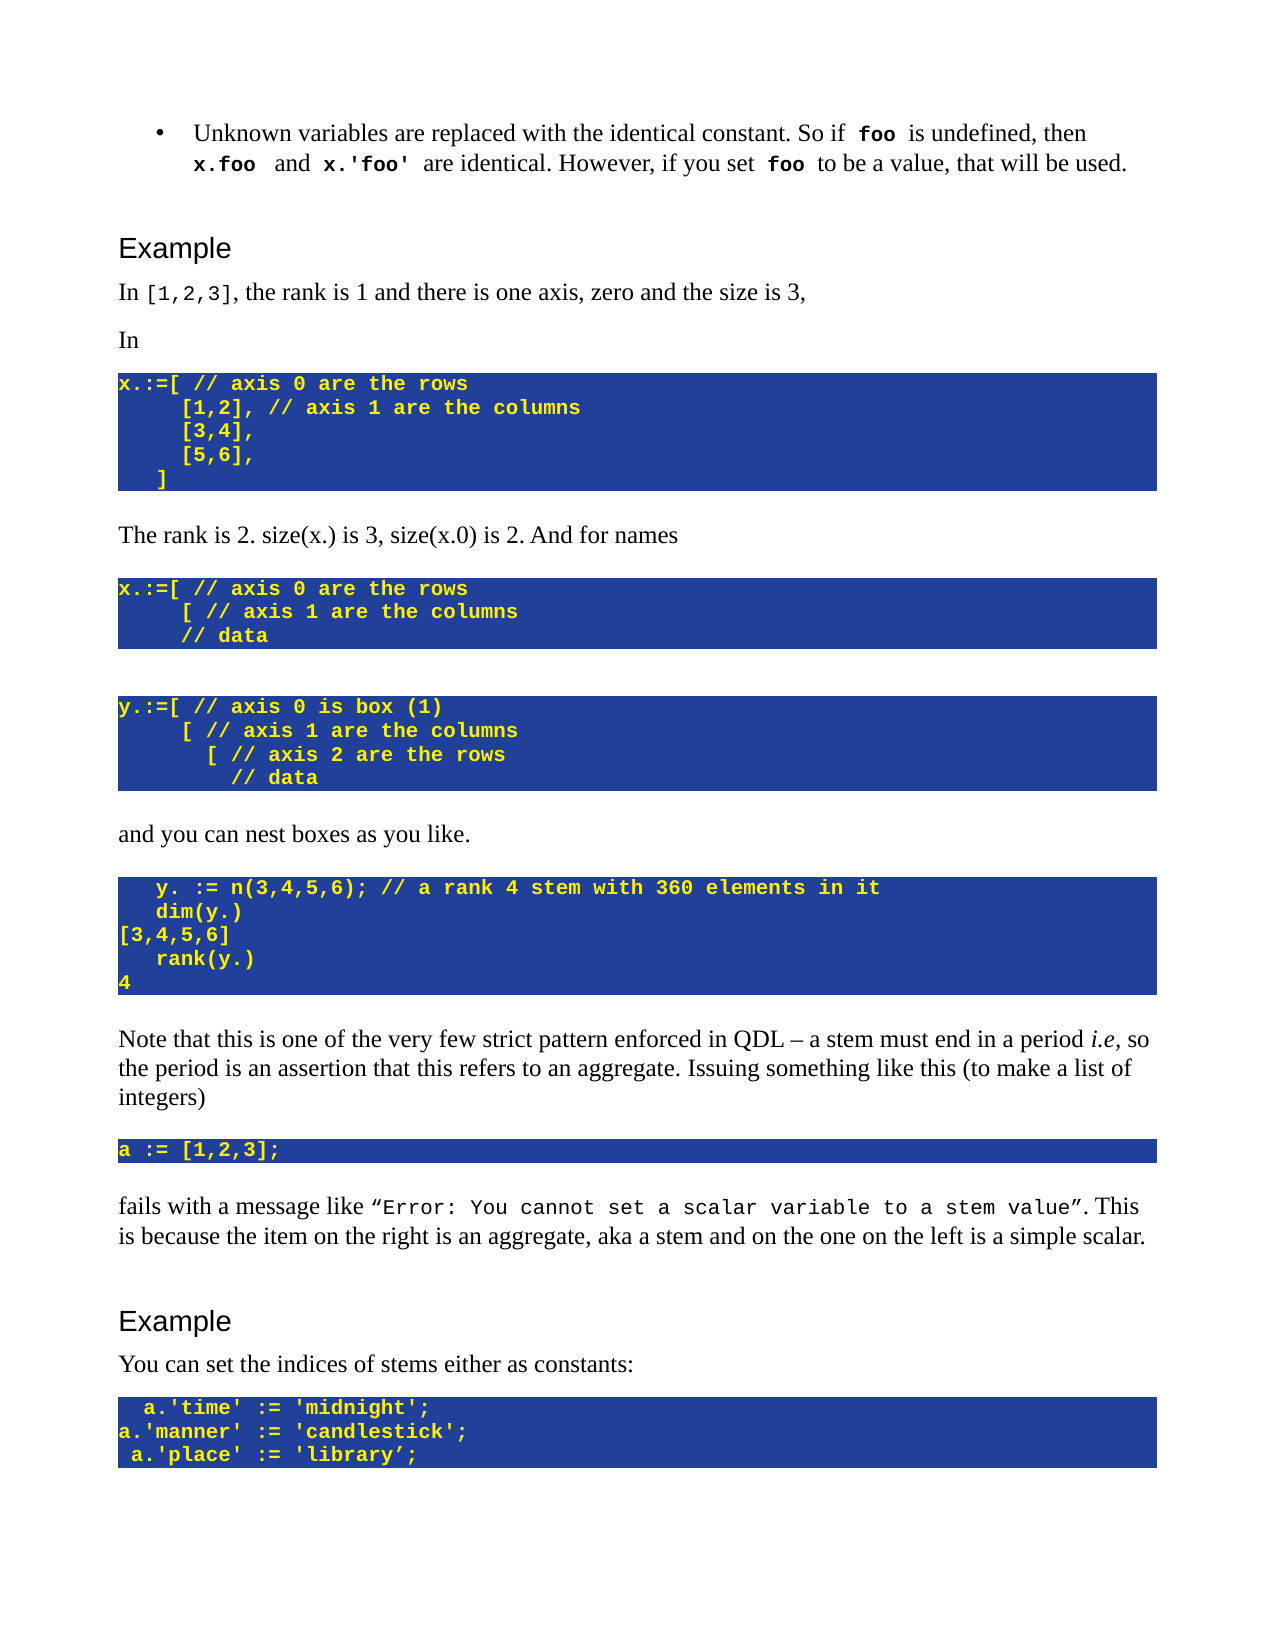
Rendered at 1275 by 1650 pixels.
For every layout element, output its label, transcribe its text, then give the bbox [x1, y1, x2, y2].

text [1,2], // axis 1 are the columns [118, 397, 1157, 421]
text x.:=[ // axis 0 are the rows [118, 373, 1157, 397]
subtitle Example [118, 1303, 1157, 1337]
text [5,6], [118, 444, 1157, 468]
text a.'place' := 'library’; [118, 1444, 1157, 1468]
text [3,4], [118, 421, 1157, 444]
text x.:=[ // axis 0 are the rows [118, 578, 1157, 601]
text a.'time' := 'midnight'; [118, 1397, 1157, 1421]
text rank(y.) [118, 948, 1157, 972]
list Unknown variables are replaced with the identical constant. So if foo is undefined, then x.foo and x.'foo' are identical. However, if you set foo to be a value, that will be used. [156, 118, 1157, 177]
text In [118, 326, 1157, 354]
text ] [118, 468, 1157, 491]
text You can set the indices of stems either as constants: [118, 1349, 1157, 1378]
text a := [1,2,3]; [118, 1139, 1157, 1163]
text Note that this is one of the very few strict pattern enforced in QDL – a stem must end in a period i.e, so the period is an assertion that this refers to an aggregate. Issuing something like this (to make a list of integers) [118, 1024, 1157, 1110]
text a.'manner' := 'candlestick'; [118, 1421, 1157, 1444]
text y. := n(3,4,5,6); // a rank 4 stem with 360 elements in it [118, 877, 1157, 901]
text [ // axis 1 are the columns [118, 601, 1157, 625]
text [ // axis 2 are the rows [118, 743, 1157, 767]
text The rank is 2. size(x.) is 3, size(x.0) is 2. And for names [118, 520, 1157, 549]
text and you can nest boxes as you like. [118, 819, 1157, 848]
text In [1,2,3], the rank is 1 and there is one axis, zero and the size is 3, [118, 277, 1157, 307]
text [ // axis 1 are the columns [118, 720, 1157, 743]
text dim(y.) [118, 901, 1157, 924]
text [3,4,5,6] [118, 924, 1157, 948]
text 4 [118, 972, 1157, 995]
text fails with a message like “Error: You cannot set a scalar variable to a stem value”. This is because the item on the right is an aggregate, aka a stem and on the one on the left is a simple scalar. [118, 1191, 1157, 1250]
text // data [118, 625, 1157, 649]
text // data [118, 767, 1157, 791]
subtitle Example [118, 231, 1157, 264]
text y.:=[ // axis 0 is box (1) [118, 696, 1157, 720]
